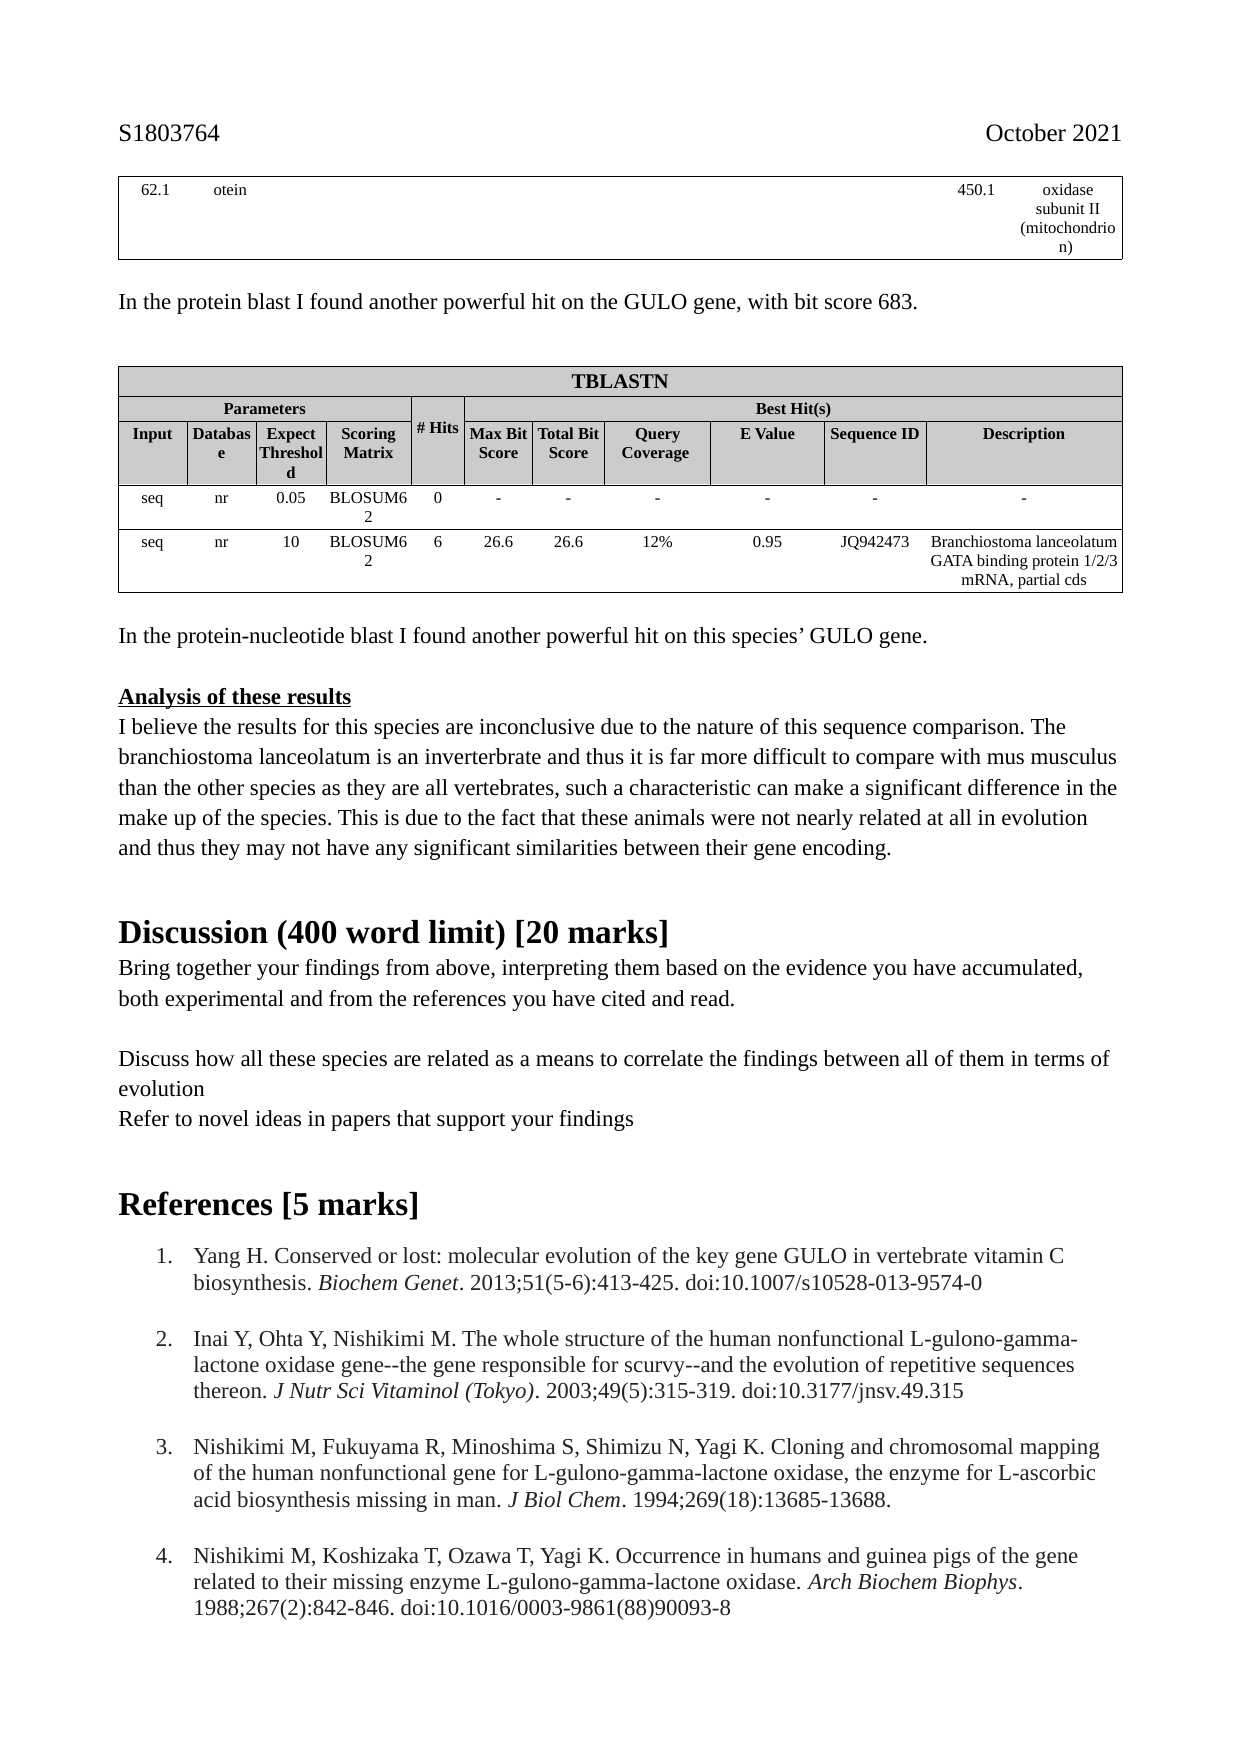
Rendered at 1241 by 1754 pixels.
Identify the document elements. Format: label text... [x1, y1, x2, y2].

table_cell [342, 177, 416, 259]
text Discussion (400 word limit) [20 marks] Bring together your findings from above, interpreting them based on the evidence you have accumulated, both experimental and from the references you have cited and read. Discuss how all these species are related as a means to correlate the findings between all of them in terms of evolution Refer to novel ideas in papers that support your findings [118, 912, 1122, 1165]
text References [5 marks] [118, 1184, 1122, 1222]
table_cell 10 [256, 530, 326, 592]
table_cell # Hits [412, 397, 464, 484]
table_cell JQ942473 [824, 530, 926, 592]
list Yang H. Conserved or lost: molecular evolution of the key gene GULO in vertebrate vitamin C biosynthesis. Biochem Genet. 2013;51(5-6):413-425. doi:10.1007/s10528-013-9574-0 [156, 1242, 1122, 1295]
table_cell [790, 177, 864, 259]
table_cell - [710, 486, 824, 529]
table_cell - [824, 486, 926, 529]
table_cell - [465, 486, 532, 529]
table_cell E Value [711, 422, 824, 484]
table_cell seq [119, 530, 187, 592]
table_cell Description [927, 422, 1122, 484]
list Nishikimi M, Fukuyama R, Minoshima S, Shimizu N, Yagi K. Cloning and chromosomal mapping of the human nonfunctional gene for L-gulono-gamma-lactone oxidase, the enzyme for L-ascorbic acid biosynthesis missing in man. J Biol Chem. 1994;269(18):13685-13688. [156, 1433, 1122, 1512]
table_cell oxidase subunit II (mitochondrion) [1014, 177, 1122, 259]
table_cell Max Bit Score [465, 422, 532, 484]
table_cell 12% [604, 530, 710, 592]
table_cell Scoring Matrix [327, 422, 411, 484]
table_cell [612, 177, 715, 259]
table_cell - [532, 486, 604, 529]
table_cell Database [188, 422, 256, 484]
table_cell 62.1 [119, 177, 193, 259]
text In the protein blast I found another powerful hit on the GULO gene, with bit score 683. [118, 288, 1122, 347]
list Nishikimi M, Koshizaka T, Ozawa T, Yagi K. Occurrence in humans and guinea pigs of the gene related to their missing enzyme L-gulono-gamma-lactone oxidase. Arch Biochem Biophys. 1988;267(2):842-846. doi:10.1016/0003-9861(88)90093-8 [156, 1542, 1122, 1621]
table_cell Input [119, 422, 187, 484]
table_cell Sequence ID [825, 422, 926, 484]
table_cell BLOSUM62 [326, 486, 411, 529]
table_cell Best Hit(s) [465, 397, 1122, 421]
table_cell 6 [411, 530, 464, 592]
table_cell Total Bit Score [533, 422, 604, 484]
table_cell nr [187, 486, 256, 529]
table_cell [267, 177, 342, 259]
table_cell 450.1 [939, 177, 1013, 259]
list Inai Y, Ohta Y, Nishikimi M. The whole structure of the human nonfunctional L-gulono-gamma-lactone oxidase gene--the gene responsible for scurvy--and the evolution of repetitive sequences thereon. J Nutr Sci Vitaminol (Tokyo). 2003;49(5):315-319. doi:10.3177/jnsv.49.315 [156, 1324, 1122, 1404]
table_cell [491, 177, 612, 259]
table_cell - [604, 486, 710, 529]
table_header TBLASTN [119, 367, 1122, 396]
table_cell Query Coverage [605, 422, 710, 484]
table_cell BLOSUM62 [326, 530, 411, 592]
table_cell [416, 177, 491, 259]
text In the protein-nucleotide blast I found another powerful hit on this species’ GULO gene. Analysis of these results I believe the results for this species are inconclusive due to the nature of this sequence comparison. The branchiostoma lanceolatum is an inverterbrate and thus it is far more difficult to compare with mus musculus than the other species as they are all vertebrates, such a characteristic can make a significant difference in the make up of the species. This is due to the fact that these animals were not nearly related at all in evolution and thus they may not have any significant similarities between their gene encoding. [118, 593, 1122, 893]
table_cell Expect Threshold [257, 422, 326, 484]
table_cell otein [193, 177, 267, 259]
table_cell [864, 177, 939, 259]
table_cell [715, 177, 789, 259]
table_cell nr [187, 530, 256, 592]
table_cell seq [119, 486, 187, 529]
table_cell 0.05 [256, 486, 326, 529]
table_cell - [926, 486, 1122, 529]
table_cell 0 [411, 486, 464, 529]
table_cell 26.6 [465, 530, 532, 592]
table_cell 26.6 [532, 530, 604, 592]
table_cell Parameters [119, 397, 411, 421]
table_cell Branchiostoma lanceolatum GATA binding protein 1/2/3 mRNA, partial cds [926, 530, 1122, 592]
table_cell 0.95 [710, 530, 824, 592]
